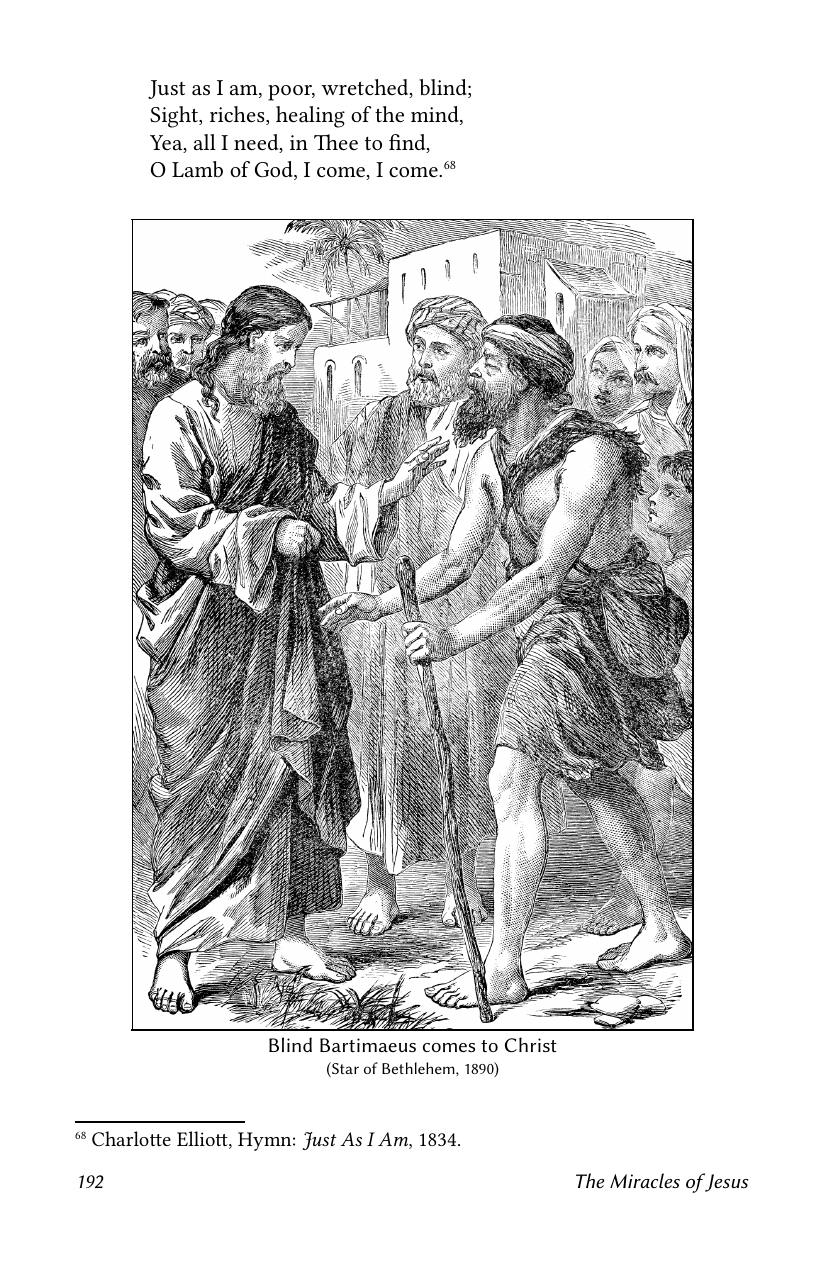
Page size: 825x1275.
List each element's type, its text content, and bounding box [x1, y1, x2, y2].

text Just as I am, poor, wretched, blind; [150, 75, 750, 101]
text Sight, riches, healing of the mind, [150, 102, 750, 128]
text (Star of Bethlehem, 1890) [146, 1058, 679, 1079]
text Blind Bartimaeus comes to Christ [146, 1031, 679, 1058]
text Charlotte Elliott, Hymn: Just As I Am, 1834. [75, 1128, 750, 1152]
text O Lamb of God, I come, I come. [150, 157, 750, 183]
text Yea, all I need, in Thee to find, [150, 130, 750, 156]
picture [133, 220, 692, 1029]
